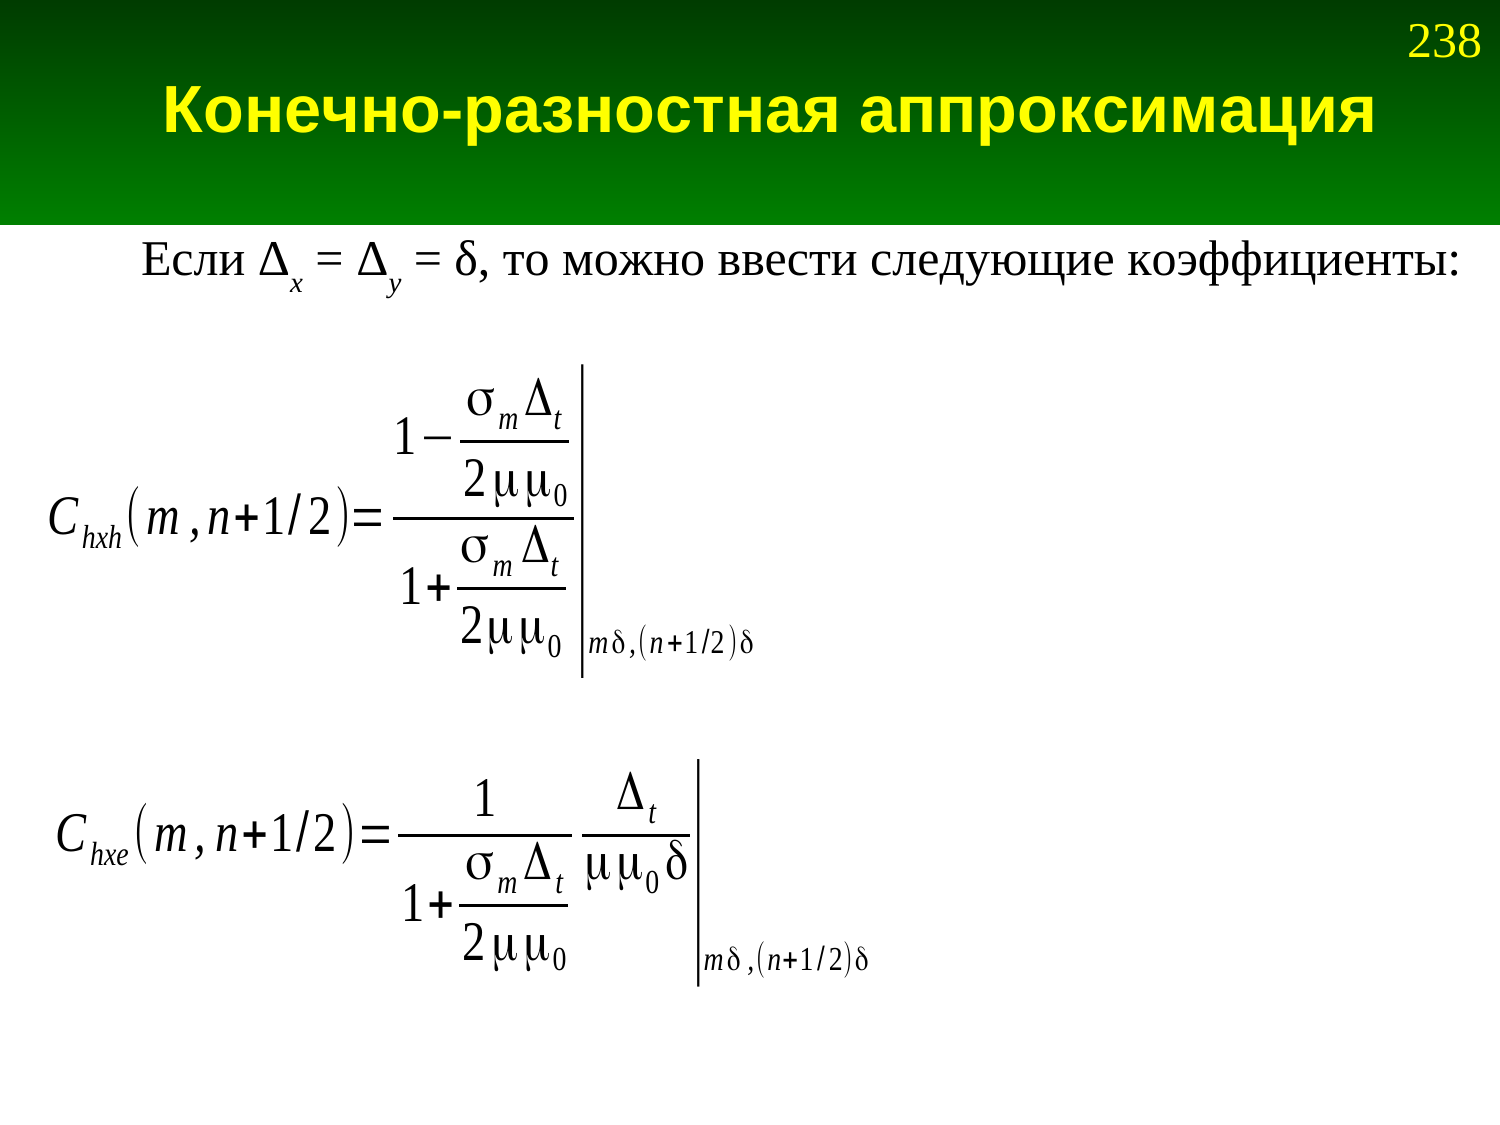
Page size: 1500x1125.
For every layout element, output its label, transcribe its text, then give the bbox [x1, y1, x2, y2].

chart [35, 359, 765, 680]
text_box Если Δx = Δy = δ, то можно ввести следующие коэффициенты: [126, 218, 1477, 306]
title Конечно-разностная аппроксимация [100, 7, 1441, 204]
chart [43, 756, 881, 991]
